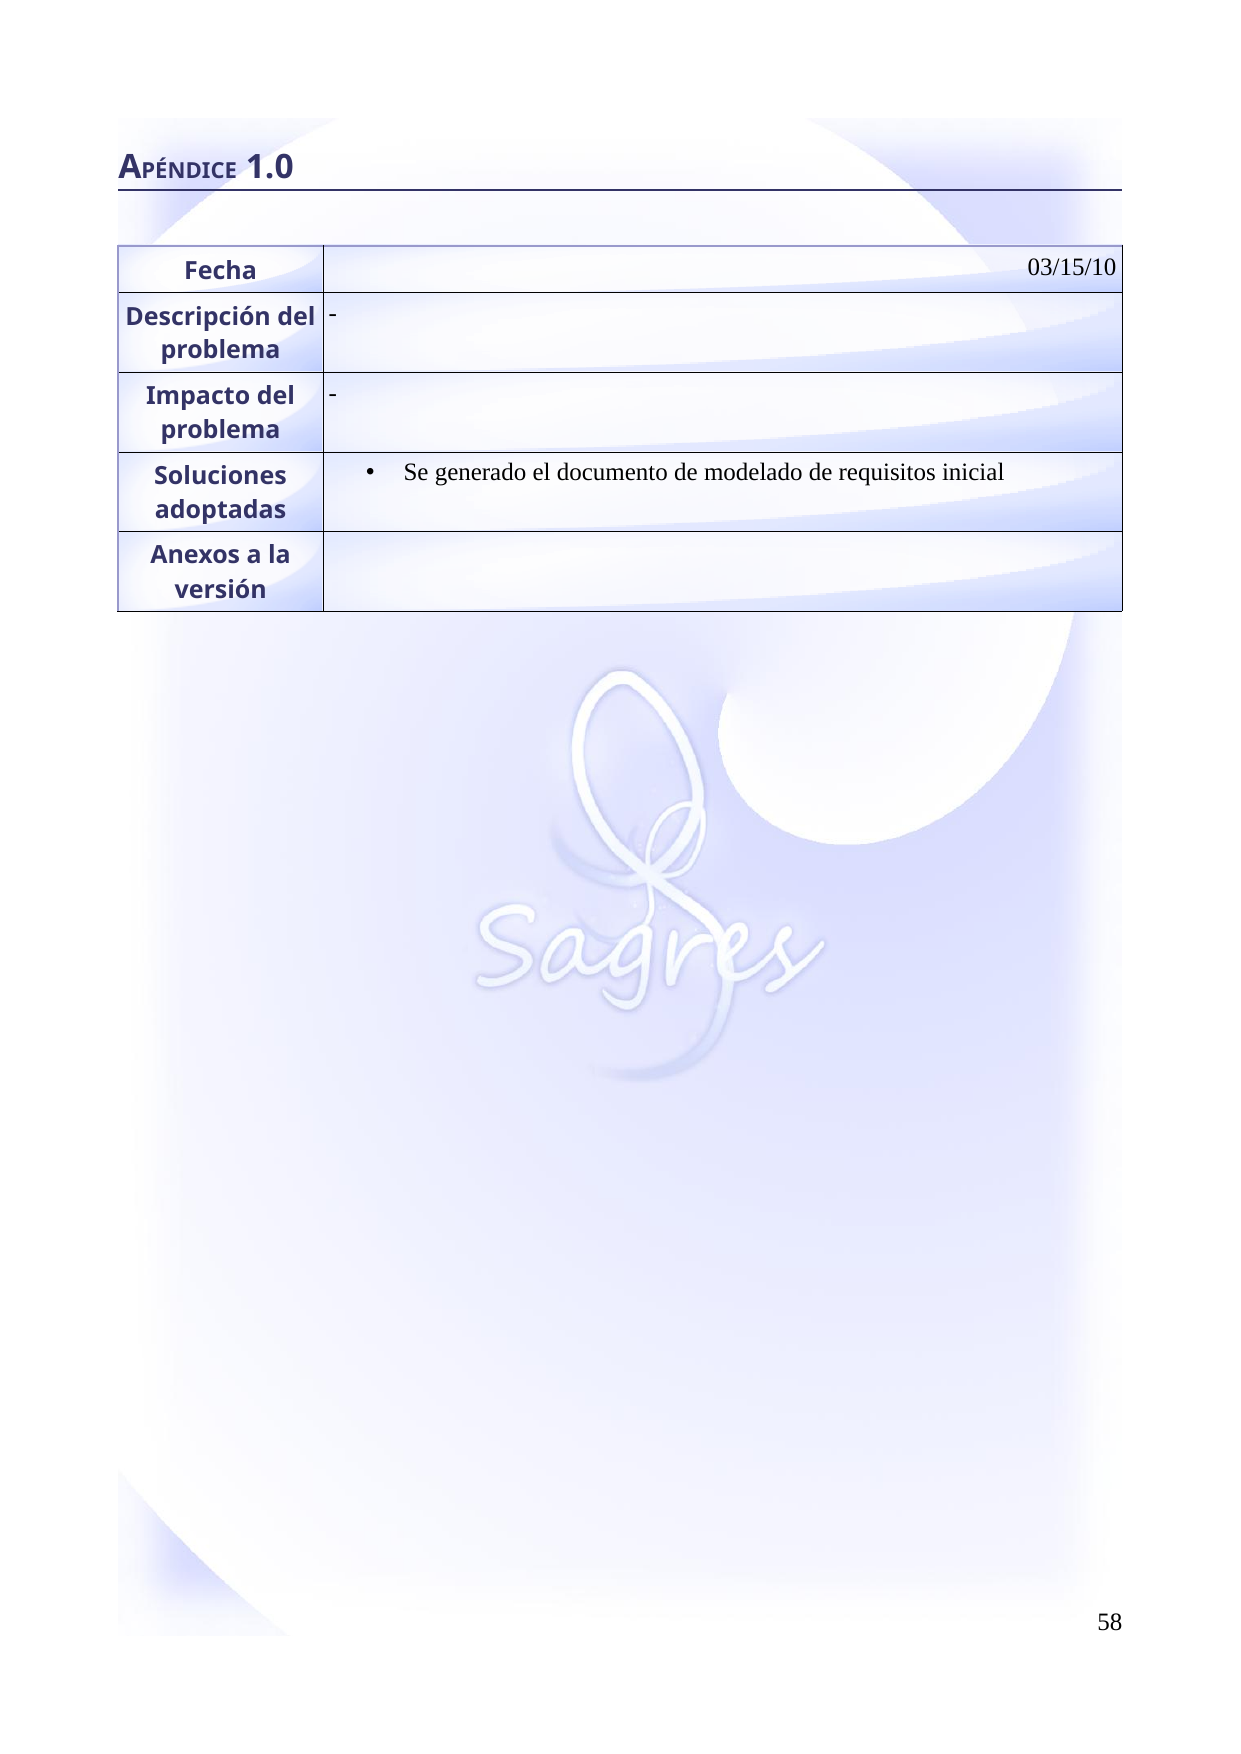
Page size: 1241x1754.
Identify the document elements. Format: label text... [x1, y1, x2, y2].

table_cell [324, 532, 1122, 611]
table_cell - [324, 373, 1122, 452]
table_cell Anexos a la versión [119, 532, 323, 611]
picture [118, 118, 1122, 143]
table_cell - [324, 293, 1122, 372]
table_header Fecha [119, 247, 323, 292]
table_cell Soluciones adoptadas [119, 453, 323, 531]
table_cell Se generado el documento de modelado de requisitos inicial [324, 453, 1122, 531]
table_cell Descripción del problema [119, 293, 323, 372]
table_cell Impacto del problema [119, 373, 323, 452]
table_header 15/03/10 [324, 247, 1122, 292]
subtitle Apéndice 1.0 [118, 143, 1122, 189]
picture [118, 191, 1122, 245]
picture [118, 612, 1122, 1636]
